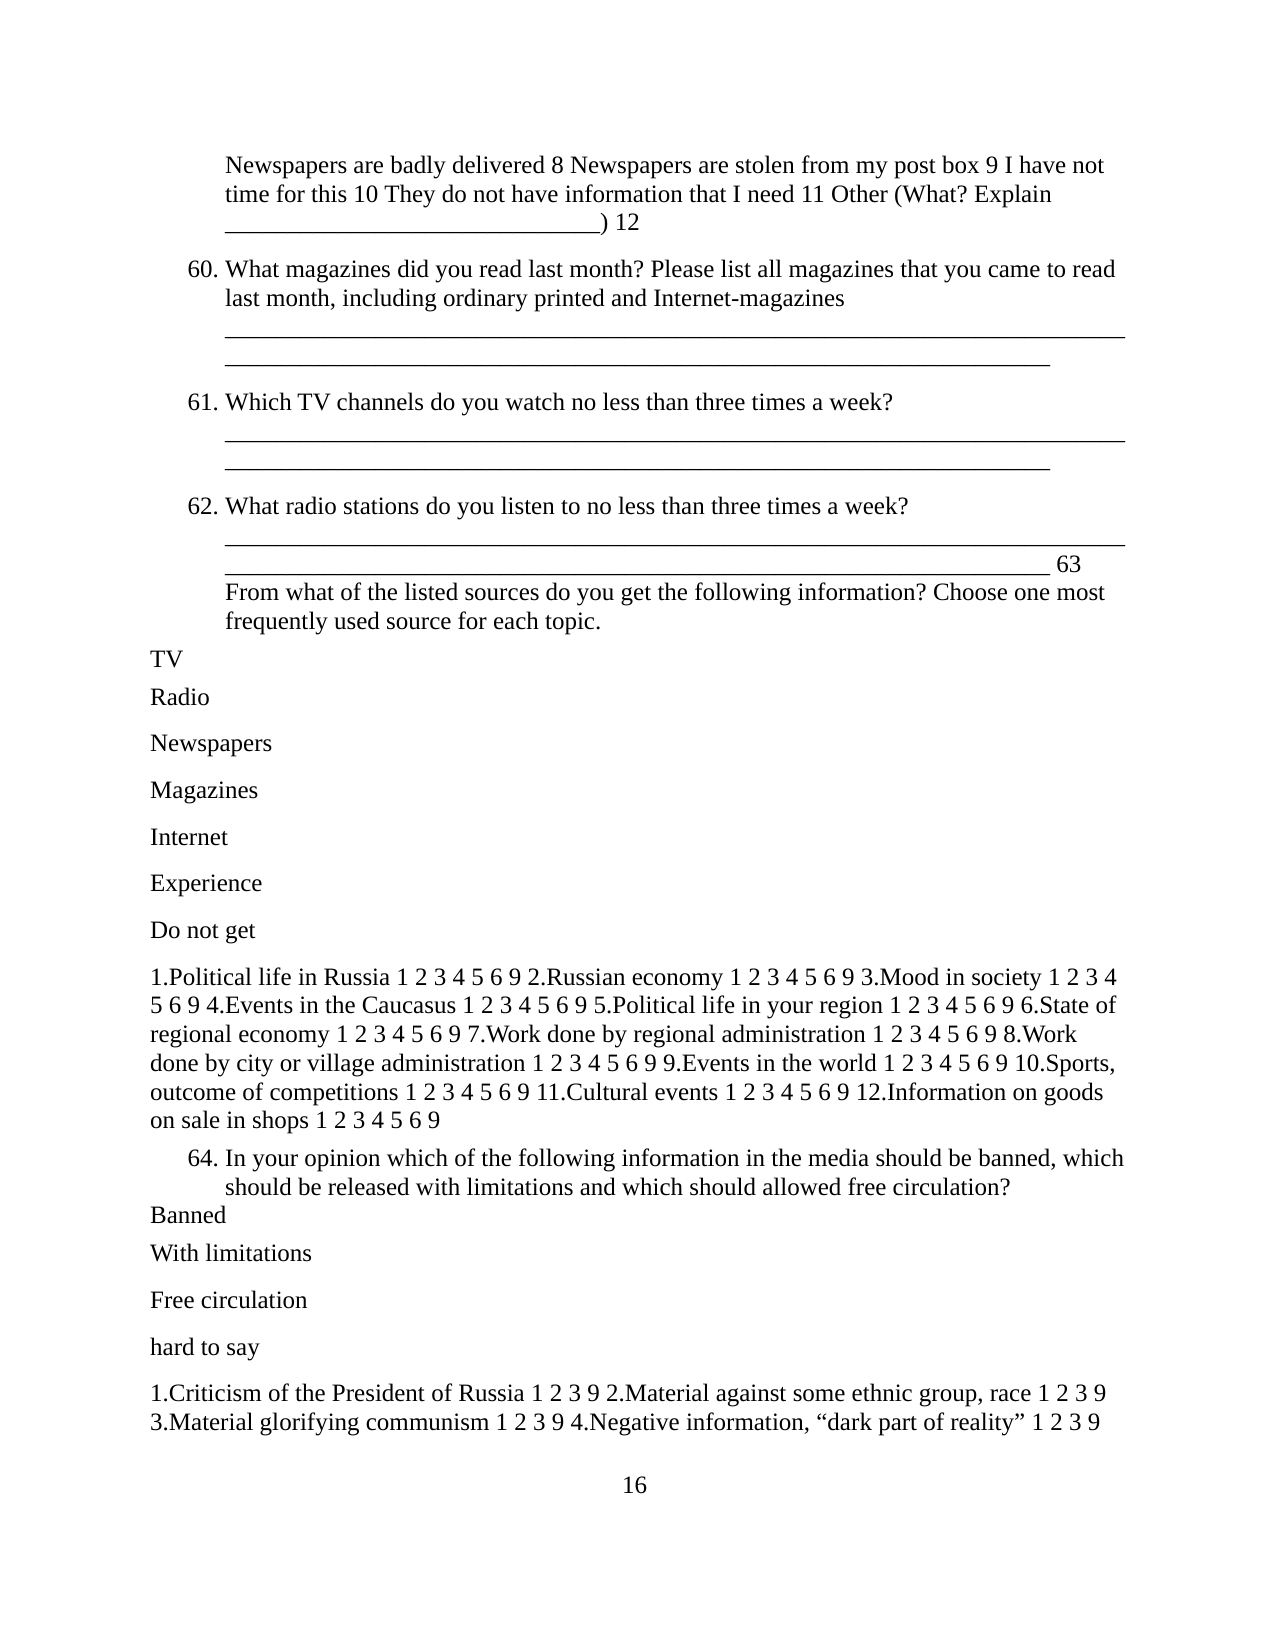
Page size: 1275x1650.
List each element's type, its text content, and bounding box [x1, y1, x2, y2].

text TV [150, 644, 1125, 673]
list Which TV channels do you watch no less than three times a week? __________________________________________________________________________________________________________________________________________ [187, 387, 1125, 473]
text Newspapers [150, 728, 1125, 757]
text 1.Criticism of the President of Russia 1 2 3 9 2.Material against some ethnic group, race 1 2 3 9 3.Material glorifying communism 1 2 3 9 4.Negative information, “dark part of reality” 1 2 3 9 [150, 1378, 1125, 1436]
text 1.Political life in Russia 1 2 3 4 5 6 9 2.Russian economy 1 2 3 4 5 6 9 3.Mood in society 1 2 3 4 5 6 9 4.Events in the Caucasus 1 2 3 4 5 6 9 5.Political life in your region 1 2 3 4 5 6 9 6.State of regional economy 1 2 3 4 5 6 9 7.Work done by regional administration 1 2 3 4 5 6 9 8.Work done by city or village administration 1 2 3 4 5 6 9 9.Events in the world 1 2 3 4 5 6 9 10.Sports, outcome of competitions 1 2 3 4 5 6 9 11.Cultural events 1 2 3 4 5 6 9 12.Information on goods on sale in shops 1 2 3 4 5 6 9 [150, 962, 1125, 1134]
text Magazines [150, 775, 1125, 804]
list In your opinion which of the following information in the media should be banned, which should be released with limitations and which should allowed free circulation? [187, 1143, 1125, 1201]
text hard to say [150, 1332, 1125, 1360]
text Free circulation [150, 1285, 1125, 1314]
text Do not get [150, 915, 1125, 944]
text Internet [150, 822, 1125, 850]
list What magazines did you read last month? Please list all magazines that you came to read last month, including ordinary printed and Internet-magazines __________________________________________________________________________________________________________________________________________ [187, 254, 1125, 369]
text With limitations [150, 1238, 1125, 1267]
list What radio stations do you listen to no less than three times a week? __________________________________________________________________________________________________________________________________________ 63 From what of the listed sources do you get the following information? Choose one most frequently used source for each topic. [187, 491, 1125, 635]
text Banned [150, 1201, 1125, 1229]
list Newspapers are badly delivered 8 Newspapers are stolen from my post box 9 I have not time for this 10 They do not have information that I need 11 Other (What? Explain ______________________________) 12 [187, 150, 1125, 236]
text Experience [150, 868, 1125, 897]
text Radio [150, 682, 1125, 710]
